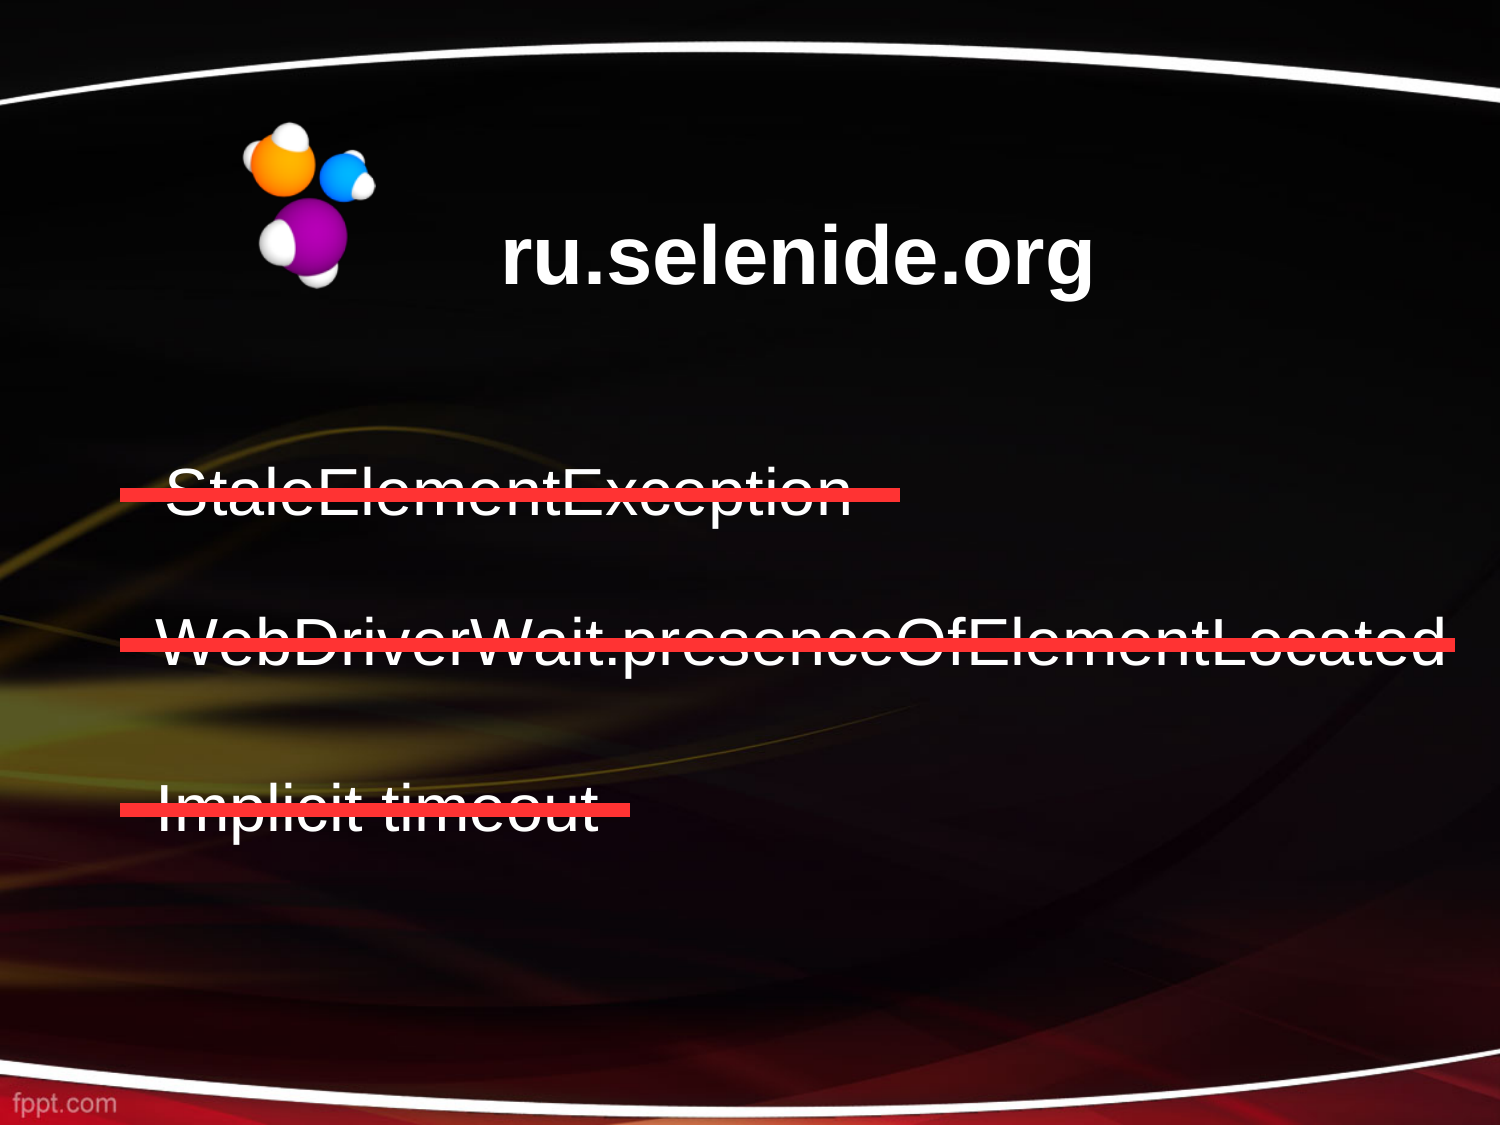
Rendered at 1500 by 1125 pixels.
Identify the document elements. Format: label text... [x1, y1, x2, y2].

picture [0, 0, 1500, 1125]
title Implicit timeout [140, 723, 1471, 886]
title StaleElementException [150, 408, 1111, 571]
text_box ru.selenide.org [450, 179, 1246, 323]
title WebDriverWait.presenceOfElementLocated [140, 558, 1471, 721]
